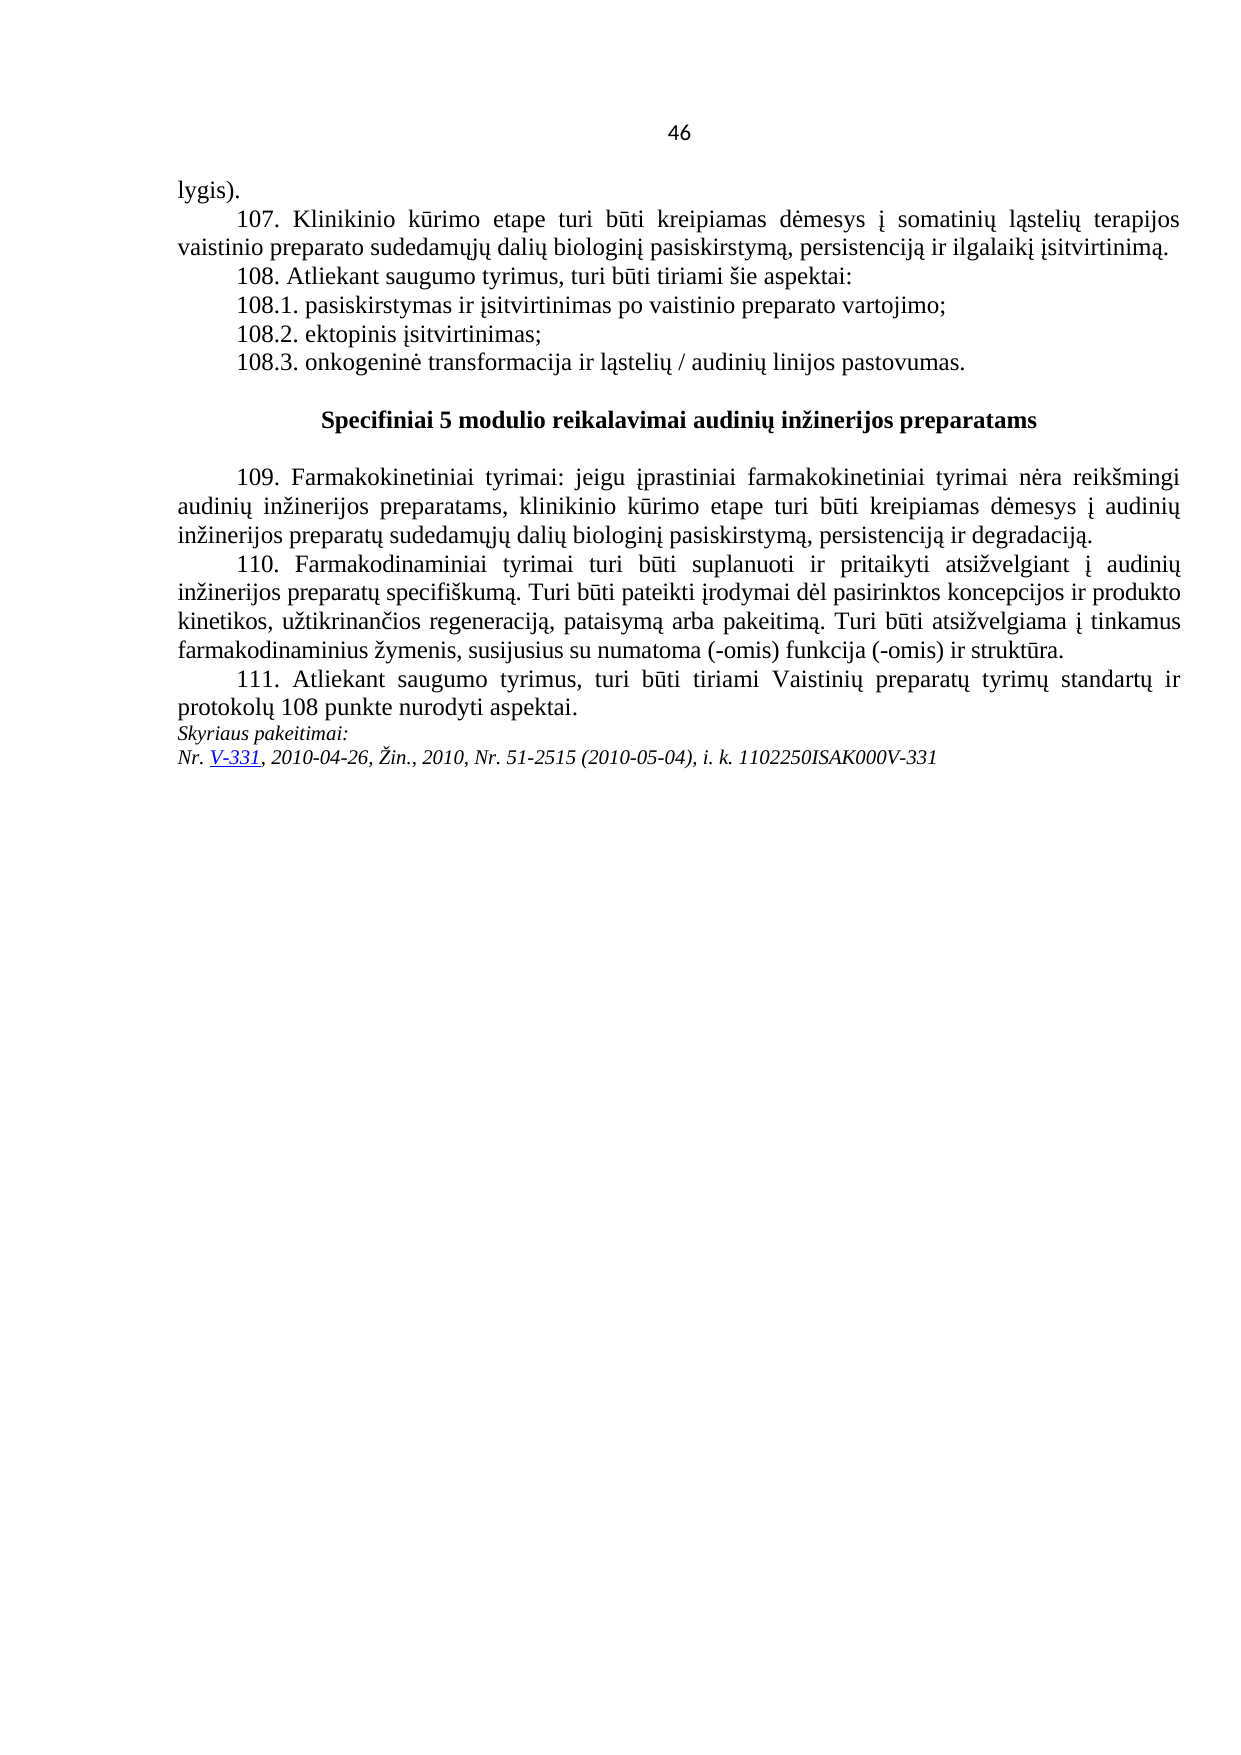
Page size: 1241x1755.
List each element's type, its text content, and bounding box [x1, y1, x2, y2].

text lygis). [177, 175, 1181, 204]
text Nr. V-331, 2010-04-26, Žin., 2010, Nr. 51-2515 (2010-05-04), i. k. 1102250ISAK000V-331 [177, 745, 1181, 769]
text 107. Klinikinio kūrimo etape turi būti kreipiamas dėmesys į somatinių ląstelių terapijos vaistinio preparato sudedamųjų dalių biologinį pasiskirstymą, persistenciją ir ilgalaikį įsitvirtinimą. [177, 204, 1181, 261]
text 108.1. pasiskirstymas ir įsitvirtinimas po vaistinio preparato vartojimo; [177, 290, 1181, 319]
text 110. Farmakodinaminiai tyrimai turi būti suplanuoti ir pritaikyti atsižvelgiant į audinių inžinerijos preparatų specifiškumą. Turi būti pateikti įrodymai dėl pasirinktos koncepcijos ir produkto kinetikos, užtikrinančios regeneraciją, pataisymą arba pakeitimą. Turi būti atsižvelgiama į tinkamus farmakodinaminius žymenis, susijusius su numatoma (-omis) funkcija (-omis) ir struktūra. [177, 549, 1181, 664]
text Specifiniai 5 modulio reikalavimai audinių inžinerijos preparatams [177, 405, 1181, 434]
text 108.3. onkogeninė transformacija ir ląstelių / audinių linijos pastovumas. [177, 347, 1181, 376]
text Skyriaus pakeitimai: [177, 721, 1181, 745]
text 108.2. ektopinis įsitvirtinimas; [177, 319, 1181, 347]
text 109. Farmakokinetiniai tyrimai: jeigu įprastiniai farmakokinetiniai tyrimai nėra reikšmingi audinių inžinerijos preparatams, klinikinio kūrimo etape turi būti kreipiamas dėmesys į audinių inžinerijos preparatų sudedamųjų dalių biologinį pasiskirstymą, persistenciją ir degradaciją. [177, 462, 1181, 549]
text 108. Atliekant saugumo tyrimus, turi būti tiriami šie aspektai: [177, 261, 1181, 290]
text 111. Atliekant saugumo tyrimus, turi būti tiriami Vaistinių preparatų tyrimų standartų ir protokolų 108 punkte nurodyti aspektai. [177, 664, 1181, 721]
